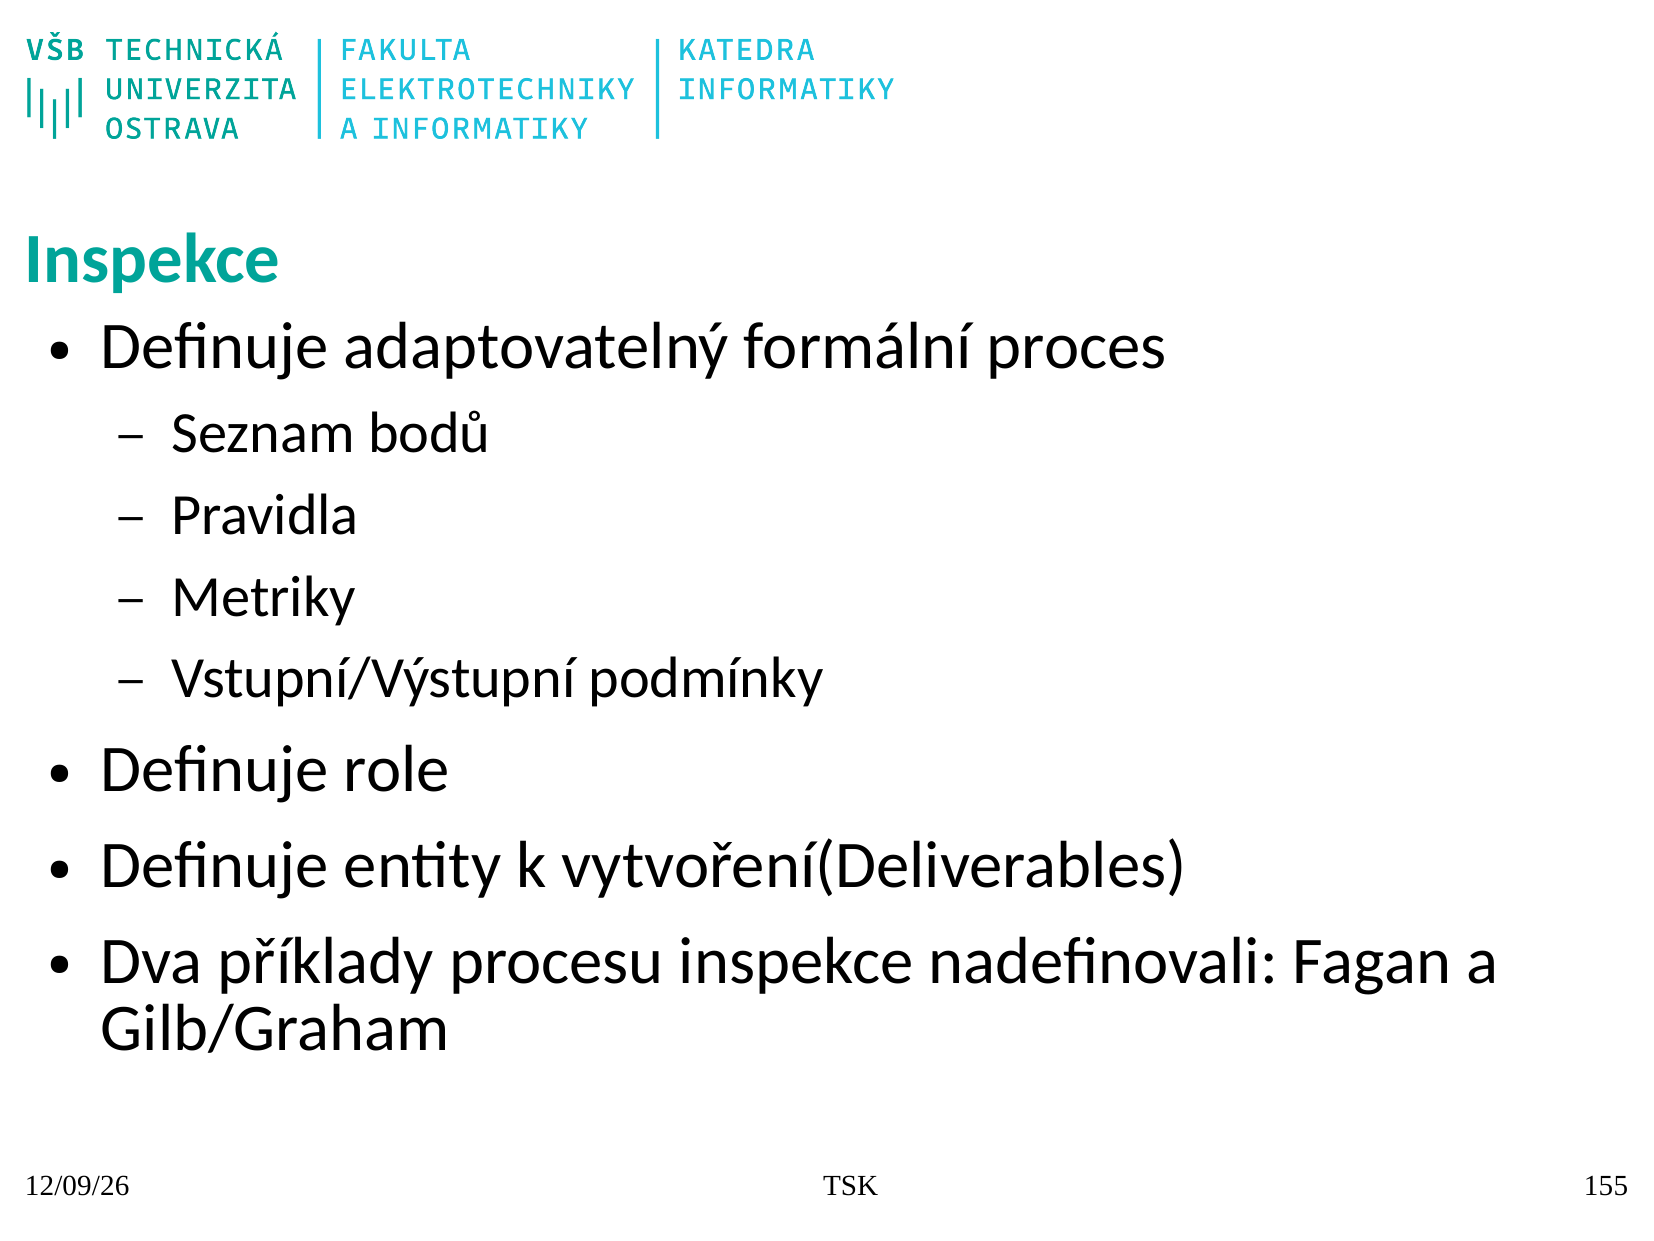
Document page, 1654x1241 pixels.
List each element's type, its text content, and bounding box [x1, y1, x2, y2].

list Definuje adaptovatelný formální proces Seznam bodů Pravidla Metriky Vstupní/Výstupní podmínky Definuje role Definuje entity k vytvoření(Deliverables) Dva příklady procesu inspekce nadefinovali: Fagan a Gilb/Graham [30, 318, 1629, 1146]
title Inspekce [24, 169, 1629, 300]
picture [26, 31, 894, 139]
